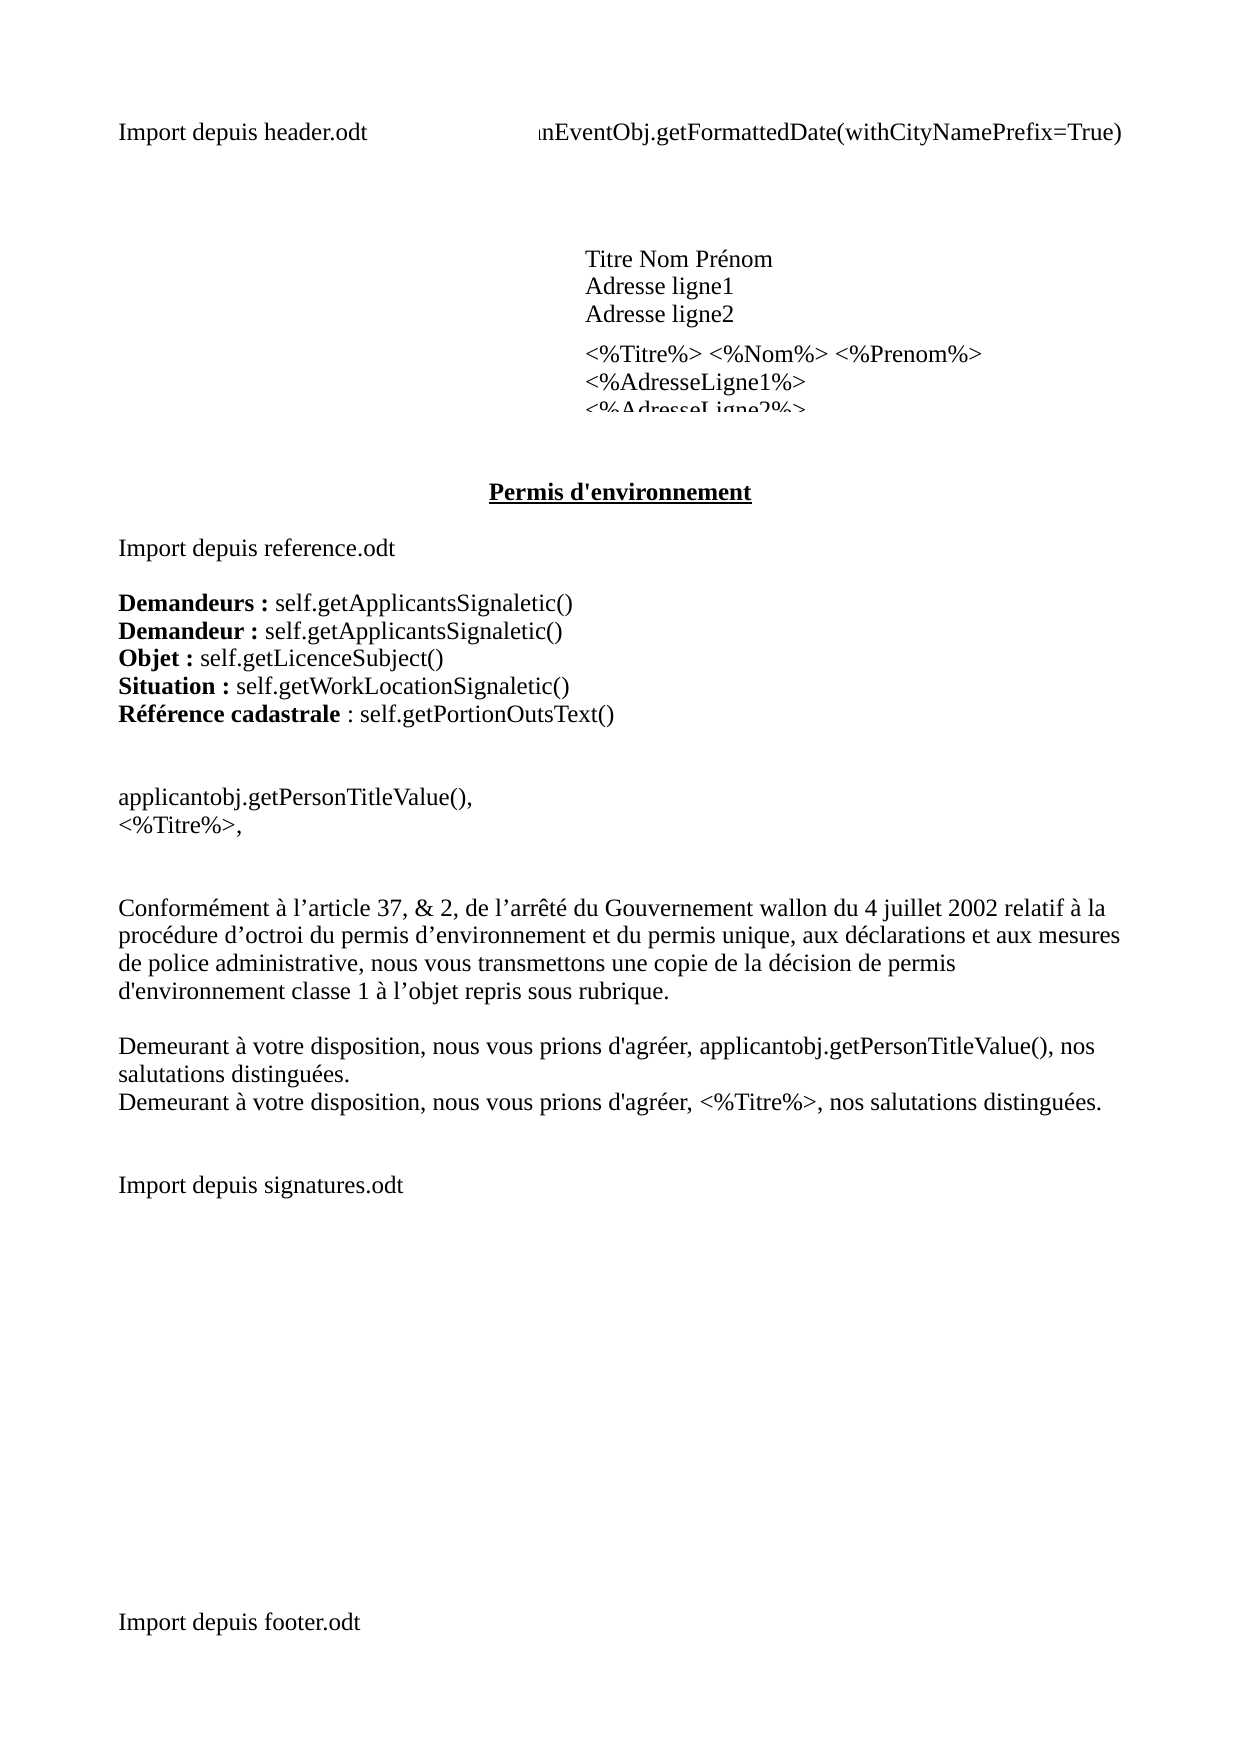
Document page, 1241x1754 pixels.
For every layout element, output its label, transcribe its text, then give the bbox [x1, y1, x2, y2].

text Demeurant à votre disposition, nous vous prions d'agréer, <%Titre%>, nos salutations distinguées. [118, 1088, 1122, 1116]
text Demandeurs : self.getApplicantsSignaletic() [118, 589, 1122, 617]
text Situation : self.getWorkLocationSignaletic() [118, 672, 1122, 700]
text <%Titre%>, [118, 811, 1122, 838]
title Permis d'environnement [118, 478, 1122, 506]
text Import depuis header.odt [118, 118, 539, 146]
text Import depuis signatures.odt [118, 1171, 1122, 1199]
text Objet : self.getLicenceSubject() [118, 644, 1122, 672]
text urbanEventObj.getFormattedDate(withCityNamePrefix=True) [118, 118, 1122, 427]
text <%Titre%> <%Nom%> <%Prenom%> <%AdresseLigne1%> <%AdresseLigne2%> [585, 340, 1036, 412]
text Titre Nom Prénom Adresse ligne1 Adresse ligne2 [585, 245, 1036, 328]
text Référence cadastrale : self.getPortionOutsText() [118, 700, 1122, 728]
text applicantobj.getPersonTitleValue(), [118, 783, 1122, 811]
text Demandeur : self.getApplicantsSignaletic() [118, 617, 1122, 644]
text Import depuis reference.odt [118, 534, 1122, 561]
text Demeurant à votre disposition, nous vous prions d'agréer, applicantobj.getPersonTitleValue(), nos salutations distinguées. [118, 1032, 1122, 1088]
text Conformément à l’article 37, & 2, de l’arrêté du Gouvernement wallon du 4 juillet 2002 relatif à la procédure d’octroi du permis d’environnement et du permis unique, aux déclarations et aux mesures de police administrative, nous vous transmettons une copie de la décision de permis d'environnement classe 1 à l’objet repris sous rubrique. [118, 894, 1122, 1005]
